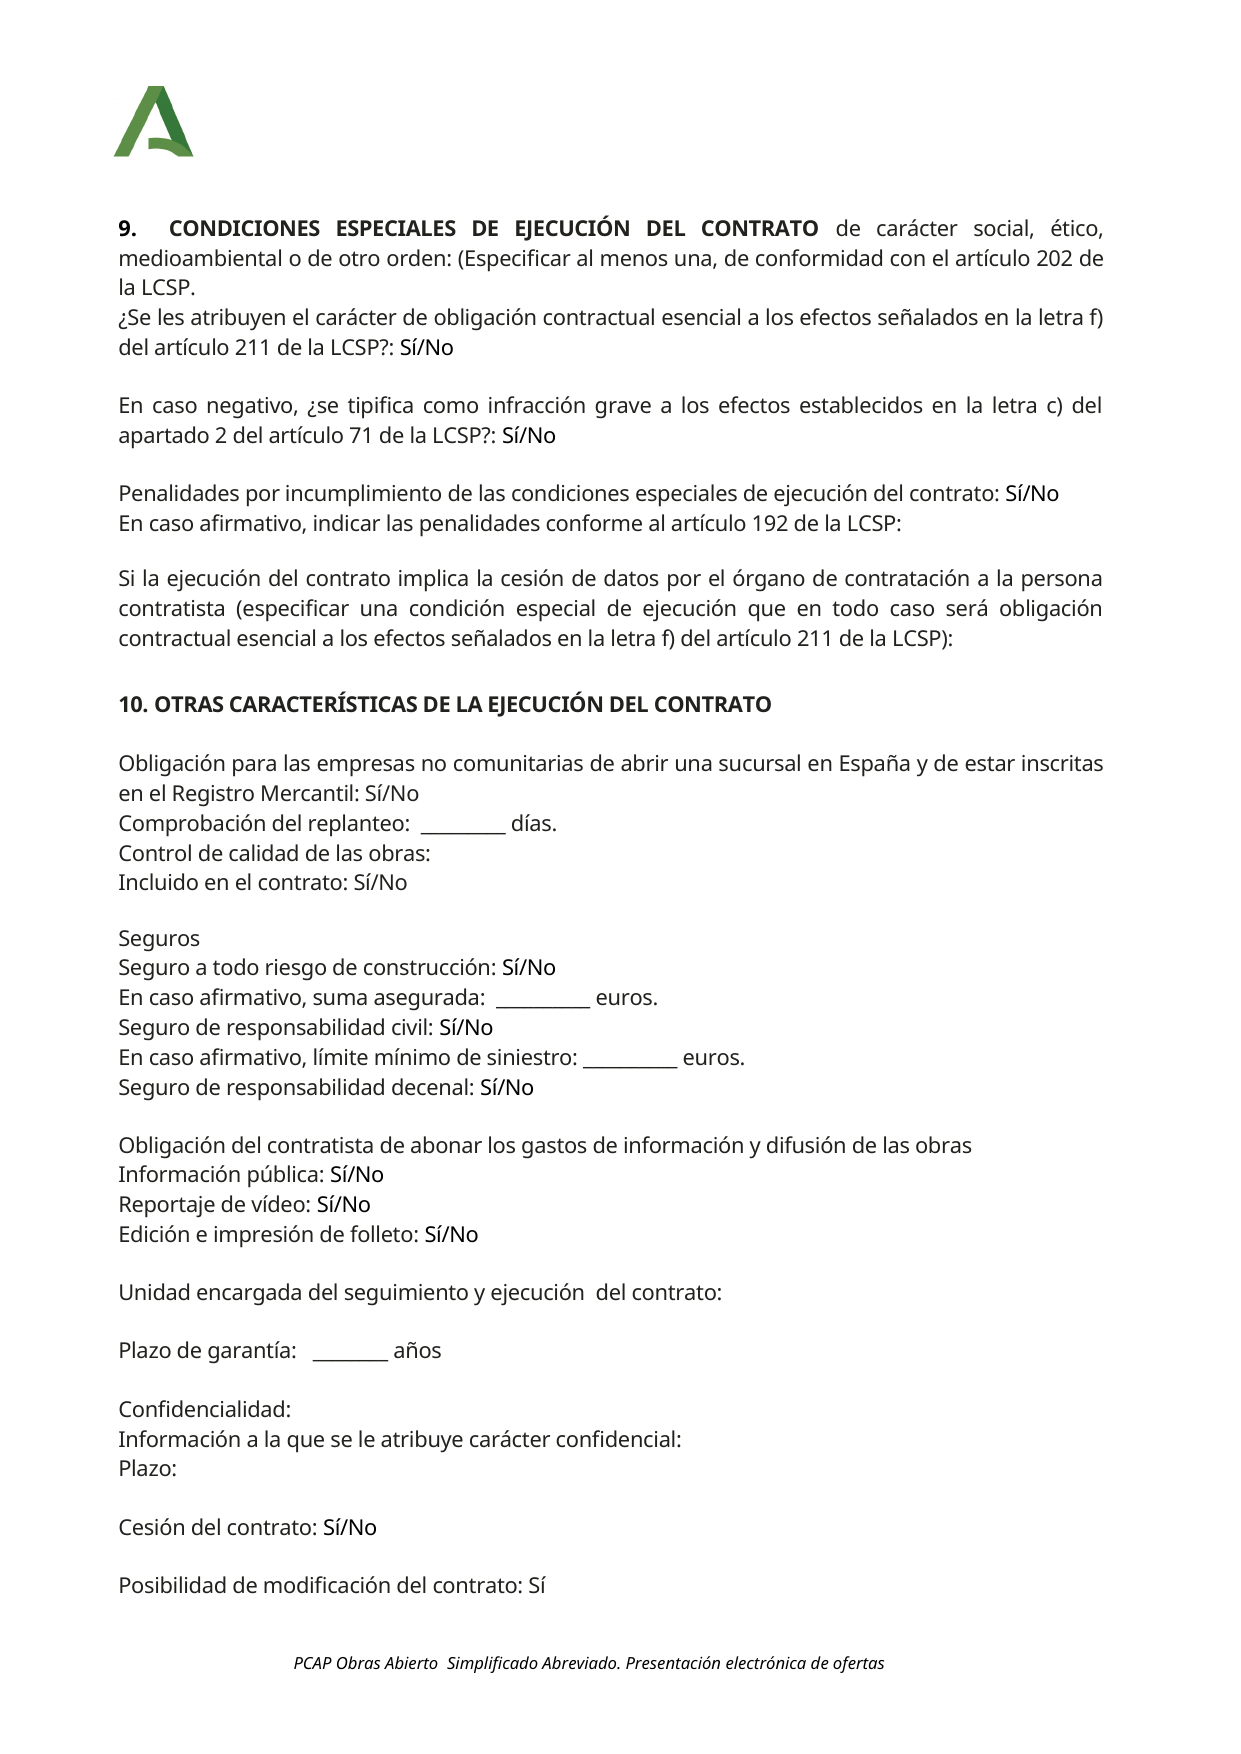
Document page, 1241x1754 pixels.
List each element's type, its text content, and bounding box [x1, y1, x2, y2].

text Plazo de garantía: ________ años [118, 1336, 1104, 1365]
text Seguro de responsabilidad decenal: Sí/No [118, 1071, 1104, 1101]
text En caso afirmativo, límite mínimo de siniestro: __________ euros. [118, 1042, 1104, 1071]
text Edición e impresión de folleto: Sí/No [118, 1219, 1104, 1249]
text Penalidades por incumplimiento de las condiciones especiales de ejecución del contrato: Sí/No [118, 478, 1104, 508]
text Incluido en el contrato: Sí/No [118, 867, 1104, 897]
text ¿Se les atribuyen el carácter de obligación contractual esencial a los efectos señalados en la letra f) del artículo 211 de la LCSP?: Sí/No [118, 302, 1104, 362]
subtitle Seguros [118, 922, 1104, 952]
text Seguro a todo riesgo de construcción: Sí/No [118, 952, 1104, 982]
text Plazo: [118, 1453, 1104, 1483]
text Control de calidad de las obras: [118, 837, 1104, 867]
text Si la ejecución del contrato implica la cesión de datos por el órgano de contratación a la persona contratista (especificar una condición especial de ejecución que en todo caso será obligación contractual esencial a los efectos señalados en la letra f) del artículo 211 de la LCSP): [118, 563, 1104, 652]
text Información a la que se le atribuye carácter confidencial: [118, 1423, 1104, 1453]
text En caso afirmativo, indicar las penalidades conforme al artículo 192 de la LCSP: [118, 508, 1104, 538]
text En caso afirmativo, suma asegurada: __________ euros. [118, 982, 1104, 1012]
text Cesión del contrato: Sí/No [118, 1512, 1104, 1541]
picture [109, 81, 198, 161]
text 10. OTRAS CARACTERÍSTICAS DE LA EJECUCIÓN DEL CONTRATO [118, 688, 1104, 718]
text Información pública: Sí/No [118, 1159, 1104, 1189]
text En caso negativo, ¿se tipifica como infracción grave a los efectos establecidos en la letra c) del apartado 2 del artículo 71 de la LCSP?: Sí/No [118, 390, 1104, 450]
text Unidad encargada del seguimiento y ejecución del contrato: [118, 1277, 1104, 1307]
text Comprobación del replanteo: _________ días. [118, 808, 1104, 837]
text Obligación para las empresas no comunitarias de abrir una sucursal en España y de estar inscritas en el Registro Mercantil: Sí/No [118, 748, 1104, 808]
subtitle Obligación del contratista de abonar los gastos de información y difusión de las obras [118, 1130, 1104, 1159]
text Seguro de responsabilidad civil: Sí/No [118, 1012, 1104, 1042]
text Reportaje de vídeo: Sí/No [118, 1189, 1104, 1219]
text Posibilidad de modificación del contrato: Sí [118, 1570, 1104, 1599]
text 9. CONDICIONES ESPECIALES DE EJECUCIÓN DEL CONTRATO de carácter social, ético, medioambiental o de otro orden: (Especificar al menos una, de conformidad con el artículo 202 de la LCSP. [118, 213, 1104, 302]
text Confidencialidad: [118, 1394, 1104, 1423]
